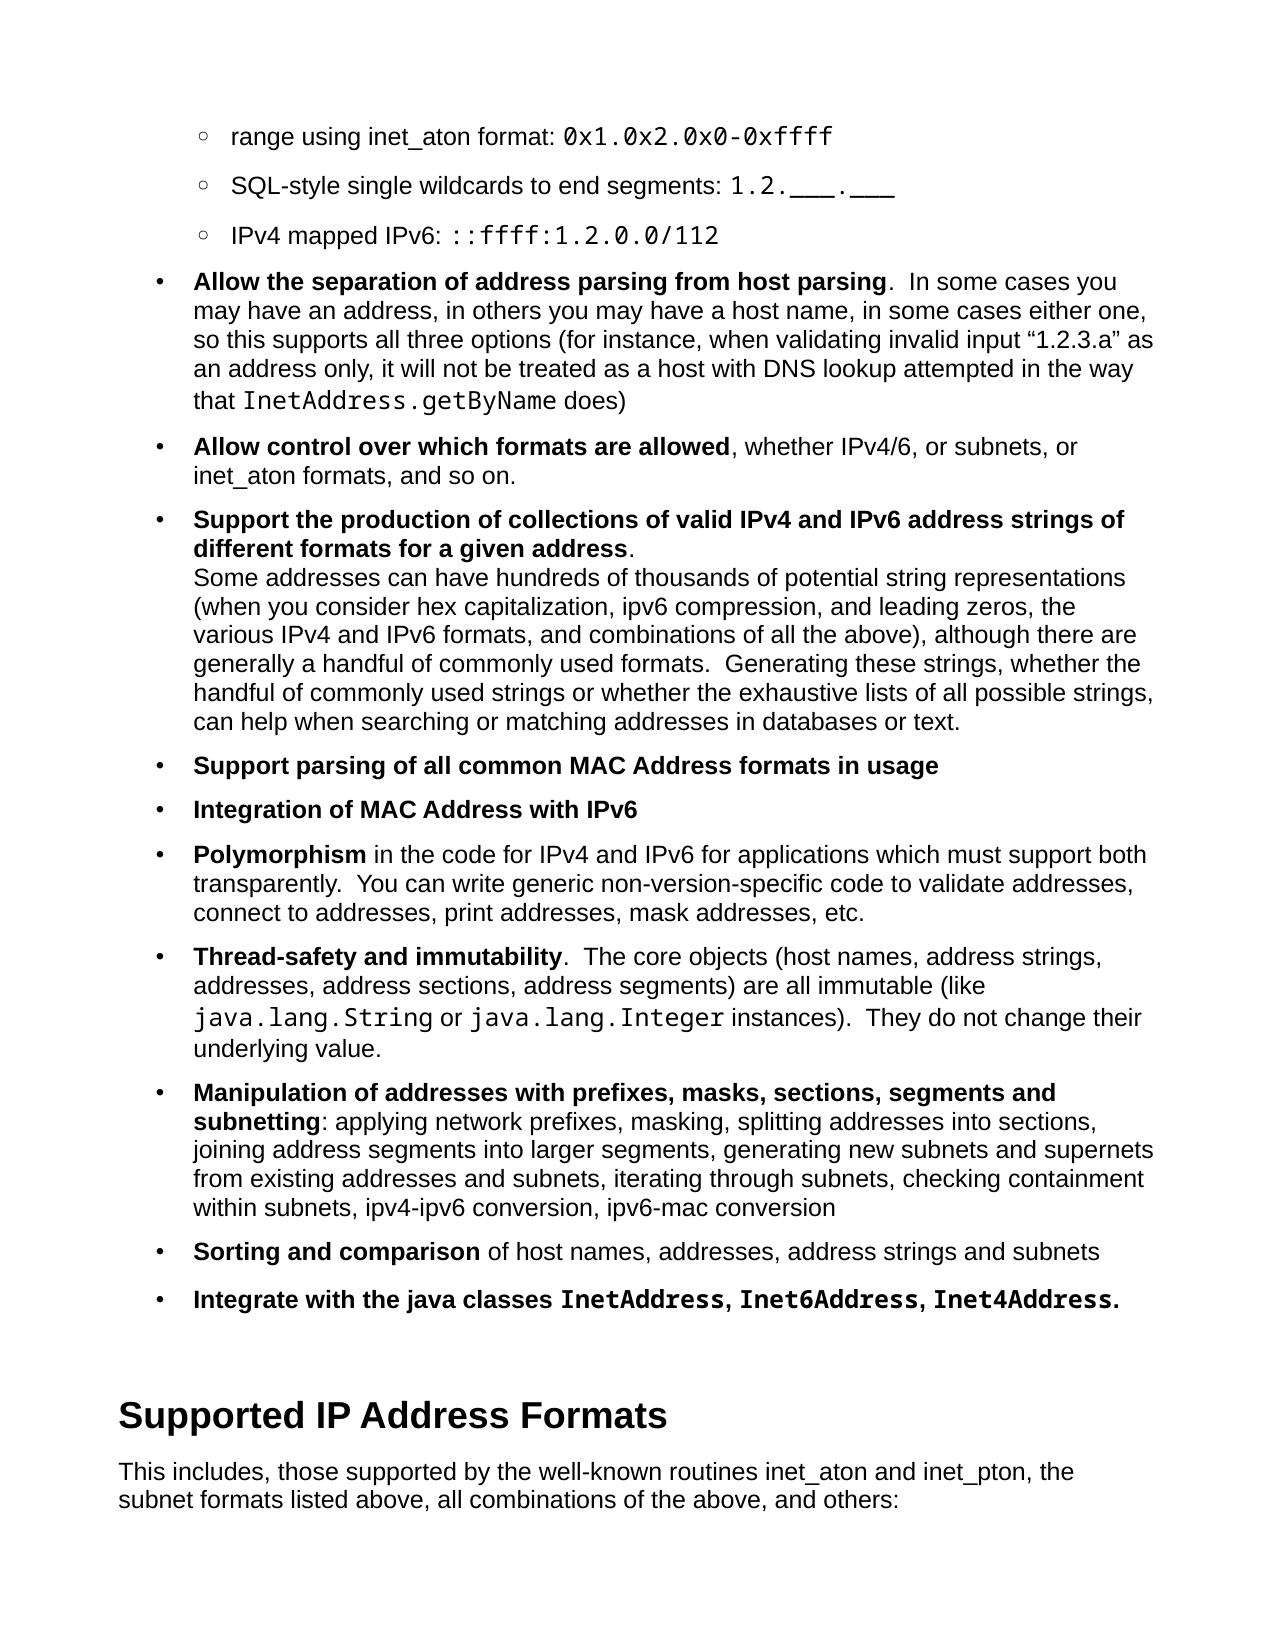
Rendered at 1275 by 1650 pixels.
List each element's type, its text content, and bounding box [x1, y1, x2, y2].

list Thread-safety and immutability. The core objects (host names, address strings, addresses, address sections, address segments) are all immutable (like java.lang.String or java.lang.Integer instances). They do not change their underlying value. [156, 942, 1157, 1062]
list Manipulation of addresses with prefixes, masks, sections, segments and subnetting: applying network prefixes, masking, splitting addresses into sections, joining address segments into larger segments, generating new subnets and supernets from existing addresses and subnets, iterating through subnets, checking containment within subnets, ipv4-ipv6 conversion, ipv6-mac conversion [156, 1078, 1157, 1222]
text This includes, those supported by the well-known routines inet_aton and inet_pton, the subnet formats listed above, all combinations of the above, and others: [118, 1457, 1157, 1514]
list Support parsing of all common MAC Address formats in usage [156, 751, 1157, 780]
list Polymorphism in the code for IPv4 and IPv6 for applications which must support both transparently. You can write generic non-version-specific code to validate addresses, connect to addresses, print addresses, mask addresses, etc. [156, 840, 1157, 926]
subtitle Supported IP Address Formats [118, 1393, 1157, 1436]
list SQL-style single wildcards to end segments: 1.2.___.___ [193, 168, 1157, 202]
list Allow the separation of address parsing from host parsing. In some cases you may have an address, in others you may have a host name, in some cases either one, so this supports all three options (for instance, when validating invalid input “1.2.3.a” as an address only, it will not be treated as a host with DNS lookup attempted in the way that InetAddress.getByName does) [156, 267, 1157, 416]
list Allow control over which formats are allowed, whether IPv4/6, or subnets, or inet_aton formats, and so on. [156, 432, 1157, 489]
list range using inet_aton format: 0x1.0x2.0x0-0xffff [193, 118, 1157, 152]
list Integrate with the java classes InetAddress, Inet6Address, Inet4Address. [156, 1282, 1157, 1316]
list IPv4 mapped IPv6: ::ffff:1.2.0.0/112 [193, 217, 1157, 252]
list Support the production of collections of valid IPv4 and IPv6 address strings of different formats for a given address. Some addresses can have hundreds of thousands of potential string representations (when you consider hex capitalization, ipv6 compression, and leading zeros, the various IPv4 and IPv6 formats, and combinations of all the above), although there are generally a handful of commonly used formats. Generating these strings, whether the handful of commonly used strings or whether the exhaustive lists of all possible strings, can help when searching or matching addresses in databases or text. [156, 505, 1157, 735]
list Sorting and comparison of host names, addresses, address strings and subnets [156, 1237, 1157, 1266]
list Integration of MAC Address with IPv6 [156, 795, 1157, 824]
